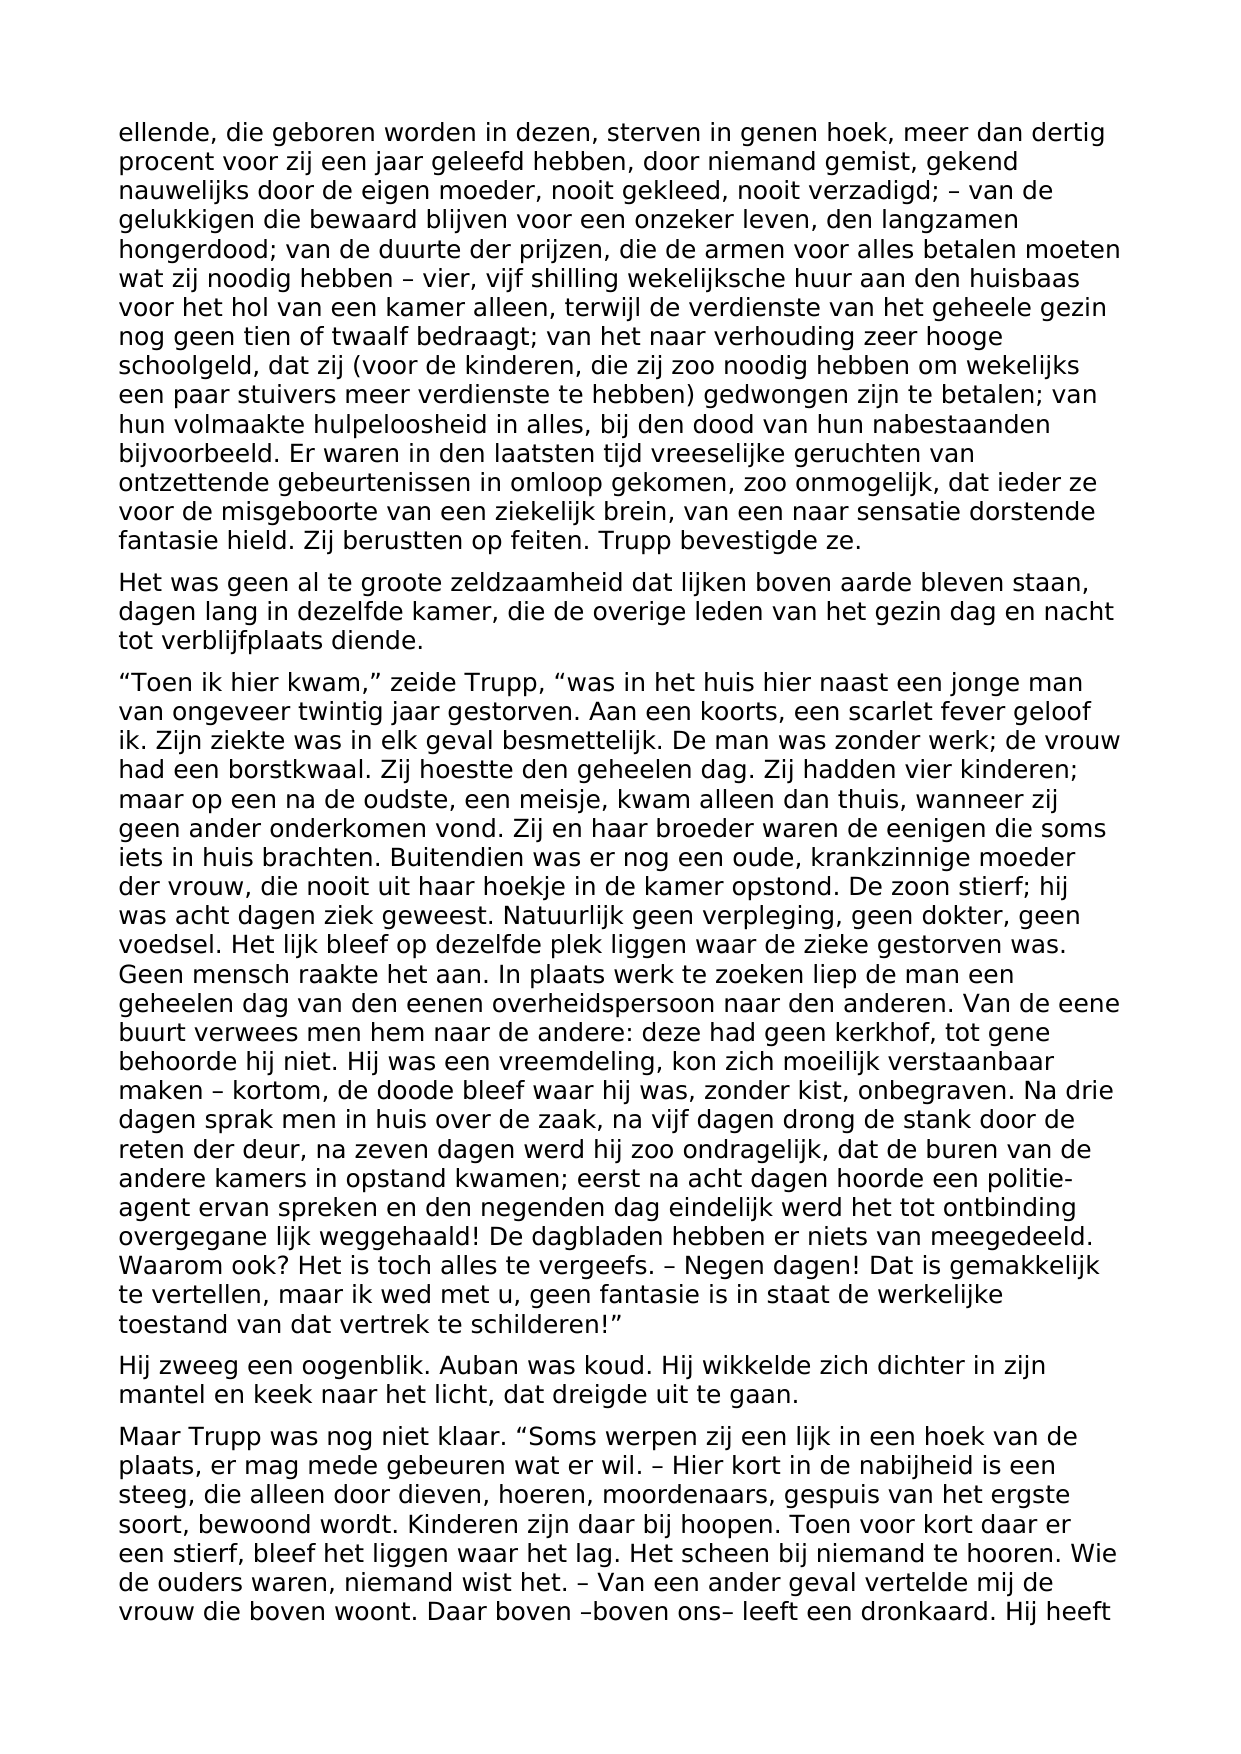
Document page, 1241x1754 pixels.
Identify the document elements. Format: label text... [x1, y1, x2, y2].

text Maar Trupp was nog niet klaar. “Soms werpen zij een lijk in een hoek van de plaats, er mag mede gebeuren wat er wil. – Hier kort in de nabijheid is een steeg, die alleen door dieven, hoeren, moordenaars, gespuis van het ergste soort, bewoond wordt. Kinderen zijn daar bij hoopen. Toen voor kort daar er een stierf, bleef het liggen waar het lag. Het scheen bij niemand te hooren. Wie de ouders waren, niemand wist het. – Van een ander geval vertelde mij de vrouw die boven woont. Daar boven –boven ons– leeft een dronkaard. Hij heeft [118, 1422, 1122, 1626]
text “Toen ik hier kwam,” zeide Trupp, “was in het huis hier naast een jonge man van ongeveer twintig jaar gestorven. Aan een koorts, een scarlet fever geloof ik. Zijn ziekte was in elk geval besmettelijk. De man was zonder werk; de vrouw had een borstkwaal. Zij hoestte den geheelen dag. Zij hadden vier kinderen; maar op een na de oudste, een meisje, kwam alleen dan thuis, wanneer zij geen ander onderkomen vond. Zij en haar broeder waren de eenigen die soms iets in huis brachten. Buitendien was er nog een oude, krankzinnige moeder der vrouw, die nooit uit haar hoekje in de kamer opstond. De zoon stierf; hij was acht dagen ziek geweest. Natuurlijk geen verpleging, geen dokter, geen voedsel. Het lijk bleef op dezelfde plek liggen waar de zieke gestorven was. Geen mensch raakte het aan. In plaats werk te zoeken liep de man een geheelen dag van den eenen overheidspersoon naar den anderen. Van de eene buurt verwees men hem naar de andere: deze had geen kerkhof, tot gene behoorde hij niet. Hij was een vreemdeling, kon zich moeilijk verstaanbaar maken – kortom, de doode bleef waar hij was, zonder kist, onbegraven. Na drie dagen sprak men in huis over de zaak, na vijf dagen drong de stank door de reten der deur, na zeven dagen werd hij zoo ondragelijk, dat de buren van de andere kamers in opstand kwamen; eerst na acht dagen hoorde een politie-agent ervan spreken en den negenden dag eindelijk werd het tot ontbinding overgegane lijk weggehaald! De dagbladen hebben er niets van meegedeeld. Waarom ook? Het is toch alles te vergeefs. – Negen dagen! Dat is gemakkelijk te vertellen, maar ik wed met u, geen fantasie is in staat de werkelijke toestand van dat vertrek te schilderen!” [118, 668, 1122, 1339]
text Hij zweeg een oogenblik. Auban was koud. Hij wikkelde zich dichter in zijn mantel en keek naar het licht, dat dreigde uit te gaan. [118, 1351, 1122, 1410]
text ellende, die geboren worden in dezen, sterven in genen hoek, meer dan dertig procent voor zij een jaar geleefd hebben, door niemand gemist, gekend nauwelijks door de eigen moeder, nooit gekleed, nooit verzadigd; – van de gelukkigen die bewaard blijven voor een onzeker leven, den langzamen hongerdood; van de duurte der prijzen, die de armen voor alles betalen moeten wat zij noodig hebben – vier, vijf shilling wekelijksche huur aan den huisbaas voor het hol van een kamer alleen, terwijl de verdienste van het geheele gezin nog geen tien of twaalf bedraagt; van het naar verhouding zeer hooge schoolgeld, dat zij (voor de kinderen, die zij zoo noodig hebben om wekelijks een paar stuivers meer verdienste te hebben) gedwongen zijn te betalen; van hun volmaakte hulpeloosheid in alles, bij den dood van hun nabestaanden bijvoorbeeld. Er waren in den laatsten tijd vreeselijke geruchten van ontzettende gebeurtenissen in omloop gekomen, zoo onmogelijk, dat ieder ze voor de misgeboorte van een ziekelijk brein, van een naar sensatie dorstende fantasie hield. Zij berustten op feiten. Trupp bevestigde ze. [118, 118, 1122, 556]
text Het was geen al te groote zeldzaamheid dat lijken boven aarde bleven staan, dagen lang in dezelfde kamer, die de overige leden van het gezin dag en nacht tot verblijfplaats diende. [118, 568, 1122, 656]
